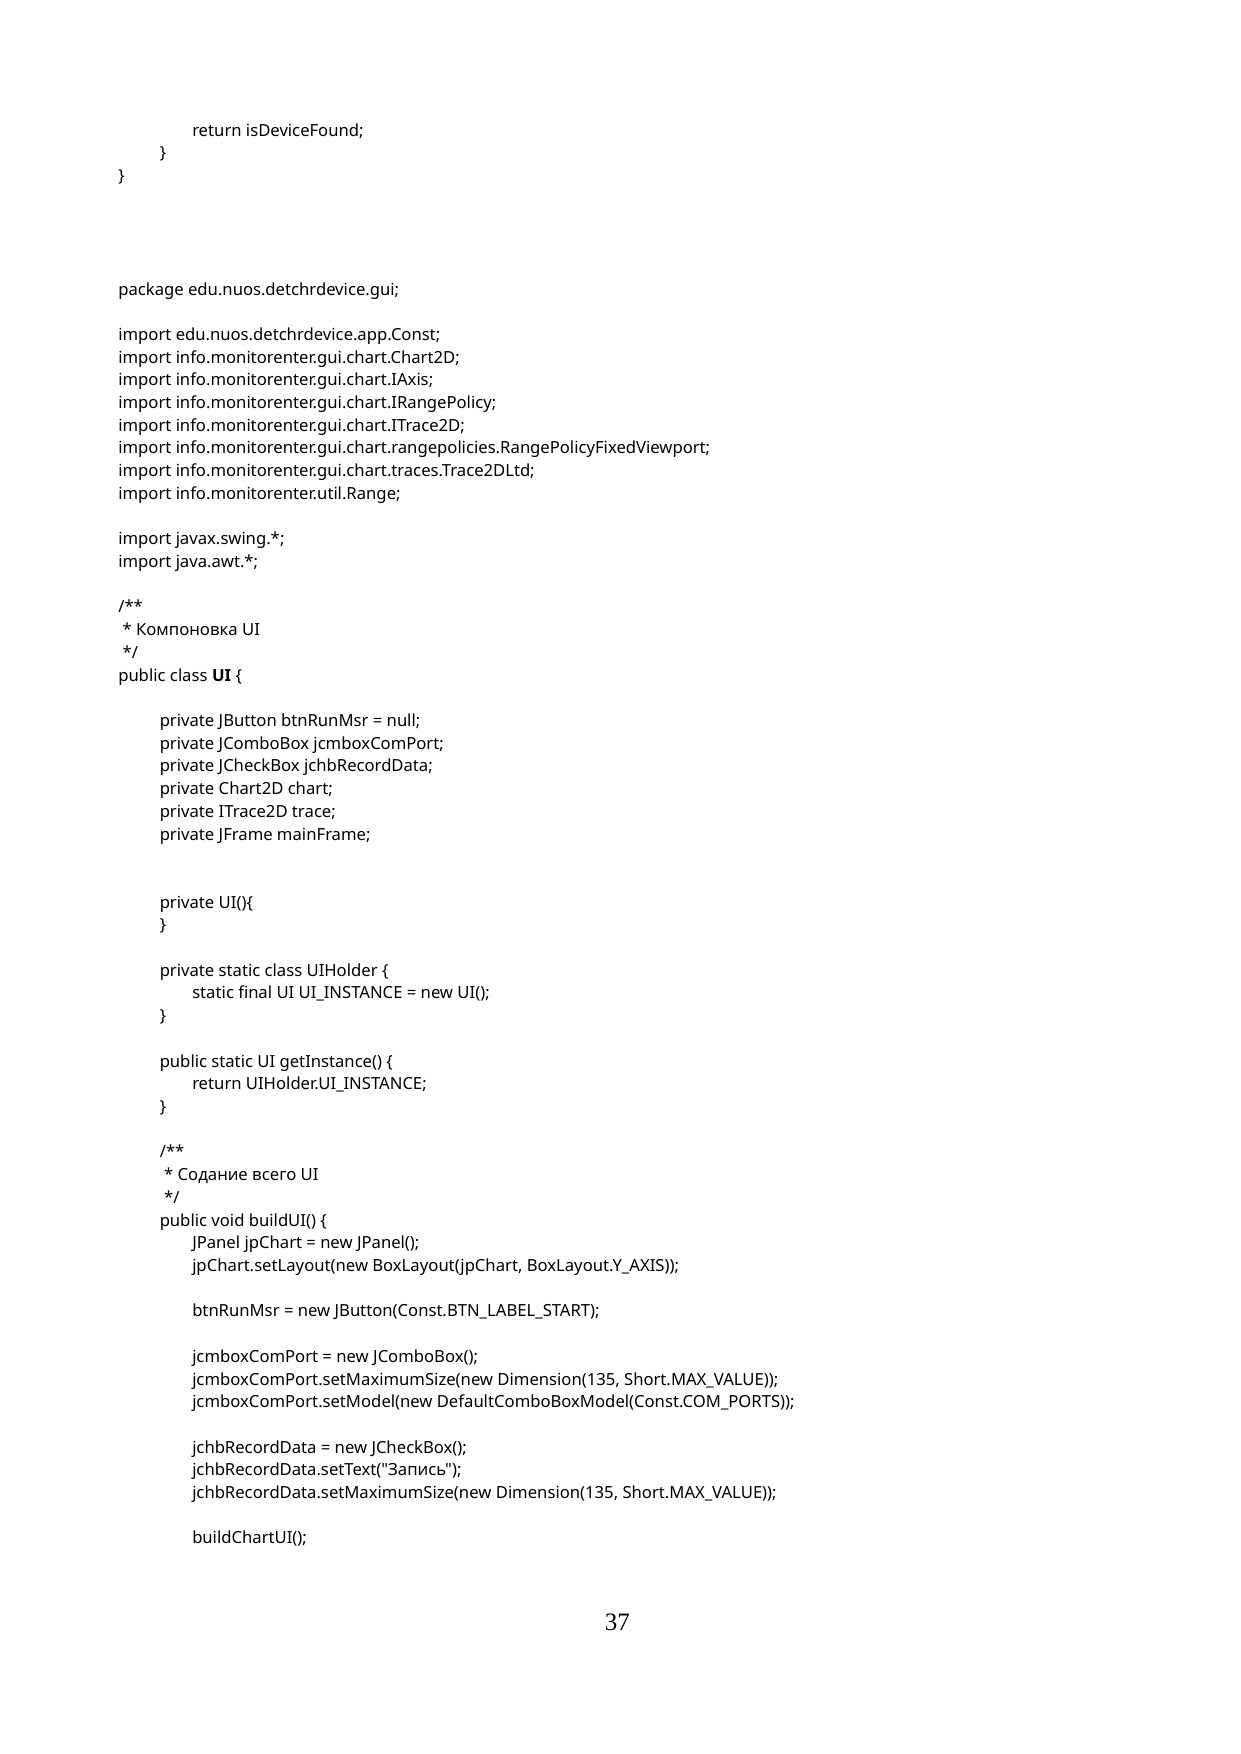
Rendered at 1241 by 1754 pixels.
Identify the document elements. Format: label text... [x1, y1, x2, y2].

text jchbRecordData.setText("Запись"); [118, 1458, 1122, 1481]
text } [118, 913, 1122, 936]
text package edu.nuos.detchrdevice.gui; [118, 277, 1122, 300]
text jcmboxComPort = new JComboBox(); [118, 1344, 1122, 1367]
text buildChartUI(); [118, 1526, 1122, 1549]
text import info.monitorenter.gui.chart.IAxis; [118, 368, 1122, 391]
text /** [118, 595, 1122, 618]
text jpChart.setLayout(new BoxLayout(jpChart, BoxLayout.Y_AXIS)); [118, 1253, 1122, 1276]
text public class UI { [118, 663, 1122, 686]
text private JComboBox jcmboxComPort; [118, 731, 1122, 754]
text } [118, 1004, 1122, 1026]
text */ [118, 1185, 1122, 1208]
text private static class UIHolder { [118, 958, 1122, 981]
text private UI(){ [118, 890, 1122, 913]
text * Содание всего UI [118, 1163, 1122, 1185]
text JPanel jpChart = new JPanel(); [118, 1231, 1122, 1253]
text return UIHolder.UI_INSTANCE; [118, 1072, 1122, 1094]
text private JButton btnRunMsr = null; [118, 708, 1122, 731]
text } [118, 163, 1122, 186]
text import info.monitorenter.gui.chart.Chart2D; [118, 345, 1122, 368]
text public void buildUI() { [118, 1208, 1122, 1231]
text import info.monitorenter.gui.chart.IRangePolicy; [118, 391, 1122, 413]
text import edu.nuos.detchrdevice.app.Const; [118, 322, 1122, 345]
text import info.monitorenter.gui.chart.rangepolicies.RangePolicyFixedViewport; [118, 436, 1122, 459]
text */ [118, 640, 1122, 663]
text import info.monitorenter.util.Range; [118, 481, 1122, 504]
text } [118, 141, 1122, 163]
text import info.monitorenter.gui.chart.ITrace2D; [118, 413, 1122, 436]
text private Chart2D chart; [118, 777, 1122, 799]
text * Компоновка UI [118, 618, 1122, 640]
text static final UI UI_INSTANCE = new UI(); [118, 981, 1122, 1004]
text private ITrace2D trace; [118, 799, 1122, 822]
text jchbRecordData.setMaximumSize(new Dimension(135, Short.MAX_VALUE)); [118, 1481, 1122, 1503]
text } [118, 1094, 1122, 1117]
text import java.awt.*; [118, 549, 1122, 572]
text import info.monitorenter.gui.chart.traces.Trace2DLtd; [118, 459, 1122, 481]
text btnRunMsr = new JButton(Const.BTN_LABEL_START); [118, 1299, 1122, 1322]
text private JFrame mainFrame; [118, 822, 1122, 845]
text private JCheckBox jchbRecordData; [118, 754, 1122, 777]
text return isDeviceFound; [118, 118, 1122, 141]
text jchbRecordData = new JCheckBox(); [118, 1435, 1122, 1458]
text public static UI getInstance() { [118, 1049, 1122, 1072]
text jcmboxComPort.setMaximumSize(new Dimension(135, Short.MAX_VALUE)); [118, 1367, 1122, 1390]
text import javax.swing.*; [118, 527, 1122, 549]
text /** [118, 1140, 1122, 1163]
text jcmboxComPort.setModel(new DefaultComboBoxModel(Const.COM_PORTS)); [118, 1390, 1122, 1412]
